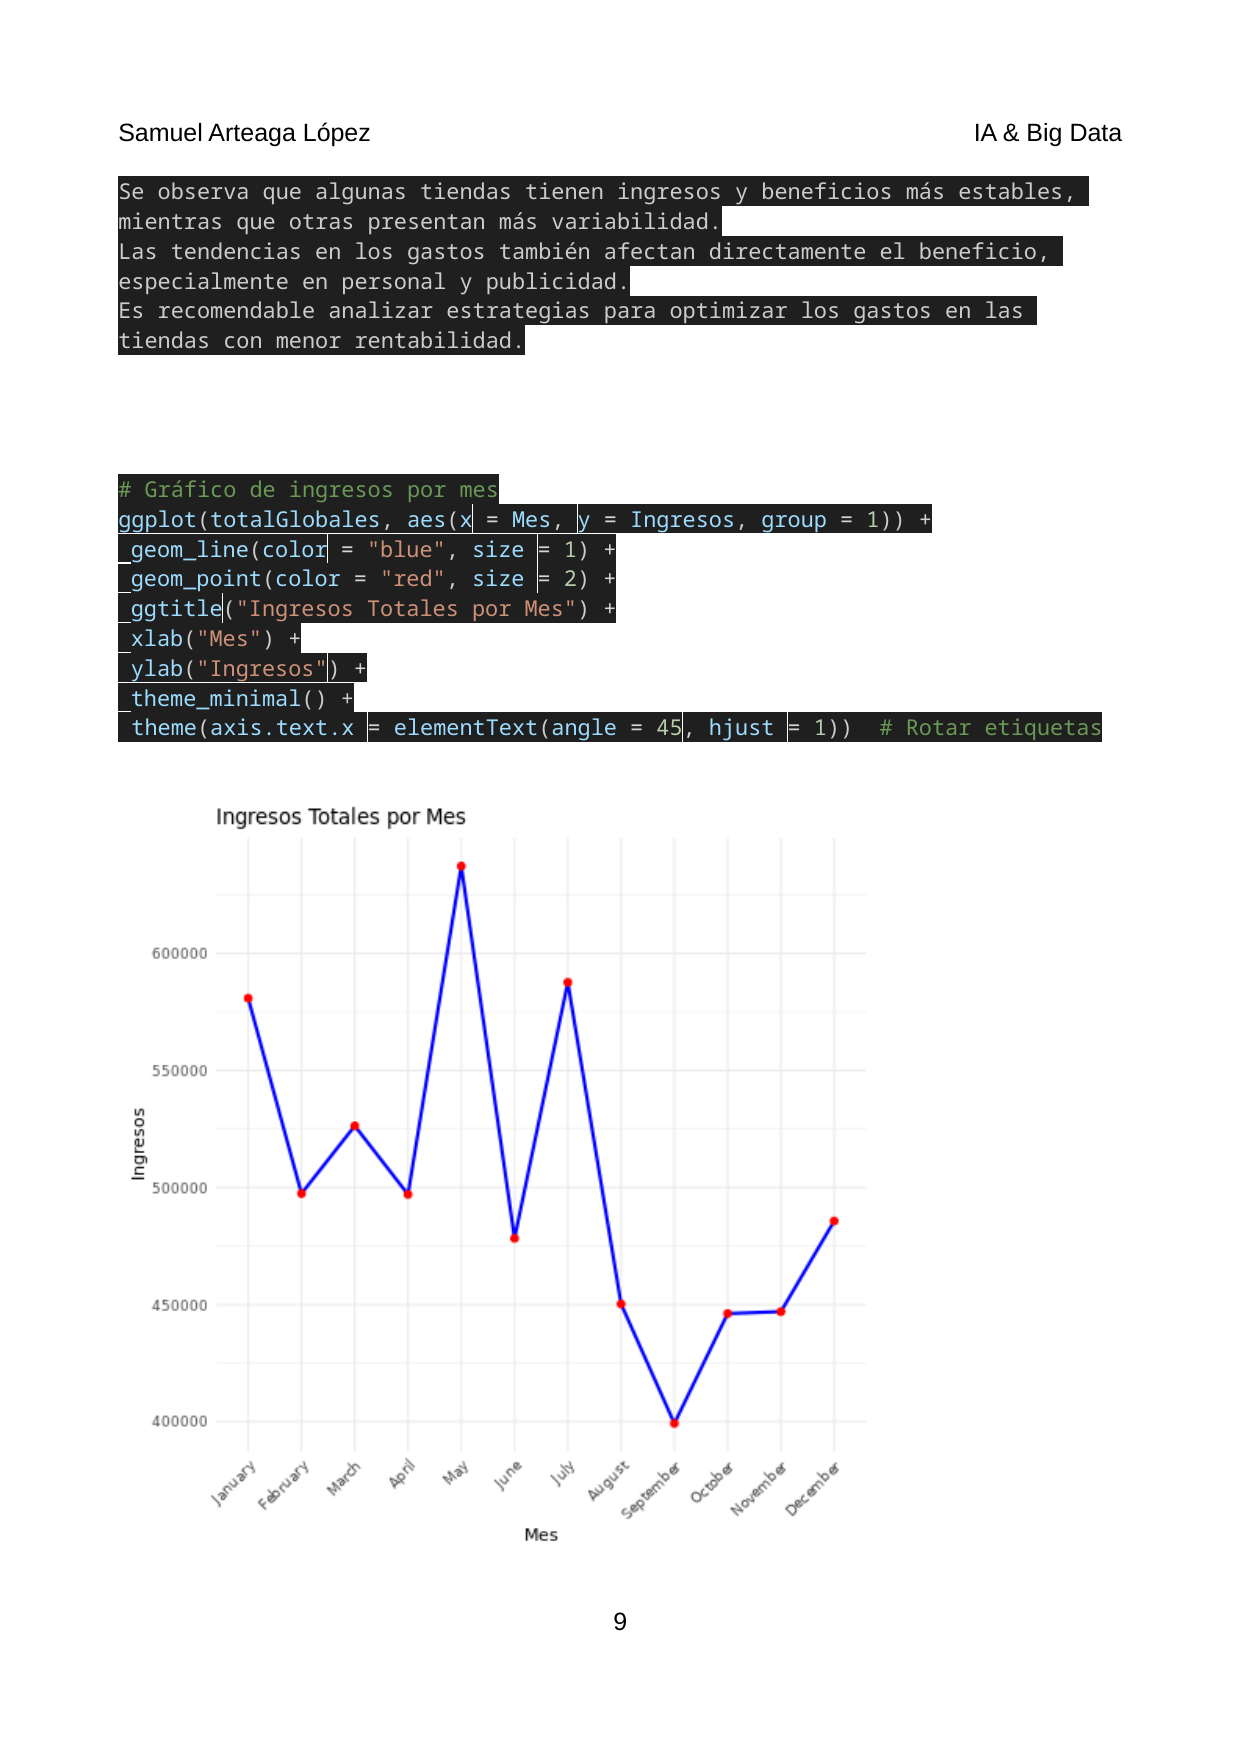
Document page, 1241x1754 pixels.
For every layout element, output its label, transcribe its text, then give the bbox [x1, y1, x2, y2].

text theme_minimal() + [118, 682, 1122, 712]
text Las tendencias en los gastos también afectan directamente el beneficio, especialmente en personal y publicidad. [118, 236, 1122, 296]
text Se observa que algunas tiendas tienen ingresos y beneficios más estables, mientras que otras presentan más variabilidad. [118, 176, 1122, 236]
text geom_line(color = "blue", size = 1) + [118, 533, 1122, 563]
text # Gráfico de ingresos por mes [118, 474, 1122, 504]
text Es recomendable analizar estrategias para optimizar los gastos en las tiendas con menor rentabilidad. [118, 296, 1122, 355]
text ggplot(totalGlobales, aes(x = Mes, y = Ingresos, group = 1)) + [118, 504, 1122, 533]
picture [124, 801, 875, 1552]
text geom_point(color = "red", size = 2) + [118, 563, 1122, 593]
text theme(axis.text.x = elementText(angle = 45, hjust = 1)) # Rotar etiquetas [118, 712, 1122, 742]
text ggtitle("Ingresos Totales por Mes") + [118, 593, 1122, 623]
text ylab("Ingresos") + [118, 653, 1122, 682]
text xlab("Mes") + [118, 623, 1122, 653]
